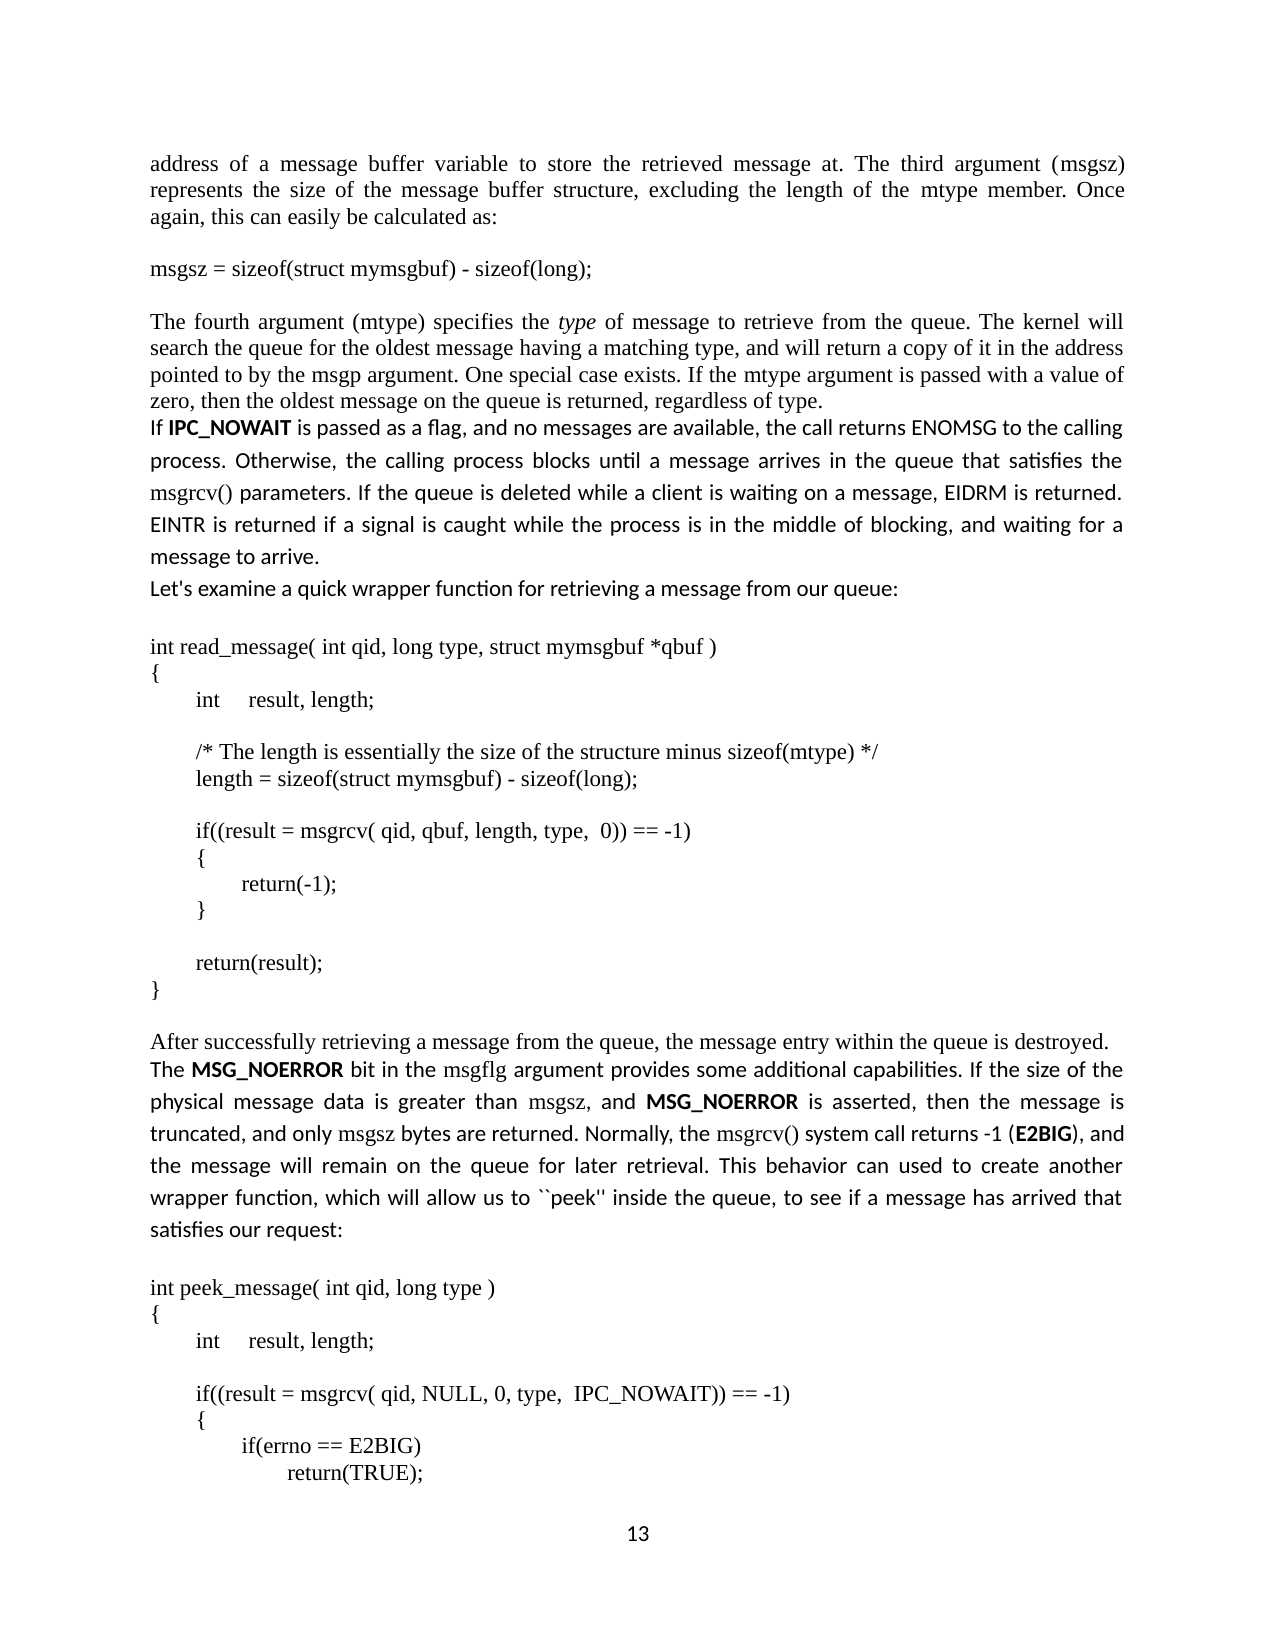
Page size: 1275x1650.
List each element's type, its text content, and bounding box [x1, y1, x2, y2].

text After successfully retrieving a message from the queue, the message entry within the queue is destroyed. [150, 1028, 1125, 1055]
text { [150, 659, 1125, 686]
text if((result = msgrcv( qid, qbuf, length, type, 0)) == -1) [150, 817, 1125, 844]
text The MSG_NOERROR bit in the msgflg argument provides some additional capabilities. If the size of the physical message data is greater than msgsz, and MSG_NOERROR is asserted, then the message is truncated, and only msgsz bytes are returned. Normally, the msgrcv() system call returns -1 (E2BIG), and the message will remain on the queue for later retrieval. This behavior can used to create another wrapper function, which will allow us to ``peek'' inside the queue, to see if a message has arrived that satisfies our request: [150, 1055, 1125, 1244]
text If IPC_NOWAIT is passed as a flag, and no messages are available, the call returns ENOMSG to the calling process. Otherwise, the calling process blocks until a message arrives in the queue that satisfies the msgrcv() parameters. If the queue is deleted while a client is waiting on a message, EIDRM is returned. EINTR is returned if a signal is caught while the process is in the middle of blocking, and waiting for a message to arrive. [150, 413, 1125, 570]
text return(result); [150, 949, 1125, 976]
text address of a message buffer variable to store the retrieved message at. The third argument (msgsz) represents the size of the message buffer structure, excluding the length of the mtype member. Once again, this can easily be calculated as: [150, 150, 1125, 229]
text { [150, 844, 1125, 870]
text int result, length; [150, 686, 1125, 712]
text if(errno == E2BIG) [150, 1432, 1125, 1459]
text Let's examine a quick wrapper function for retrieving a message from our queue: [150, 574, 1125, 602]
text } [150, 897, 1125, 923]
text /* The length is essentially the size of the structure minus sizeof(mtype) */ [150, 738, 1125, 765]
text int result, length; [150, 1327, 1125, 1353]
text int read_message( int qid, long type, struct mymsgbuf *qbuf ) [150, 633, 1125, 659]
text return(TRUE); [150, 1459, 1125, 1485]
text int peek_message( int qid, long type ) [150, 1274, 1125, 1301]
text { [150, 1301, 1125, 1327]
text msgsz = sizeof(struct mymsgbuf) - sizeof(long); [150, 255, 1125, 282]
text return(-1); [150, 870, 1125, 897]
text The fourth argument (mtype) specifies the type of message to retrieve from the queue. The kernel will search the queue for the oldest message having a matching type, and will return a copy of it in the address pointed to by the msgp argument. One special case exists. If the mtype argument is passed with a value of zero, then the oldest message on the queue is returned, regardless of type. [150, 308, 1125, 413]
text { [150, 1406, 1125, 1432]
text length = sizeof(struct mymsgbuf) - sizeof(long); [150, 765, 1125, 791]
text } [150, 976, 1125, 1002]
text if((result = msgrcv( qid, NULL, 0, type, IPC_NOWAIT)) == -1) [150, 1379, 1125, 1406]
